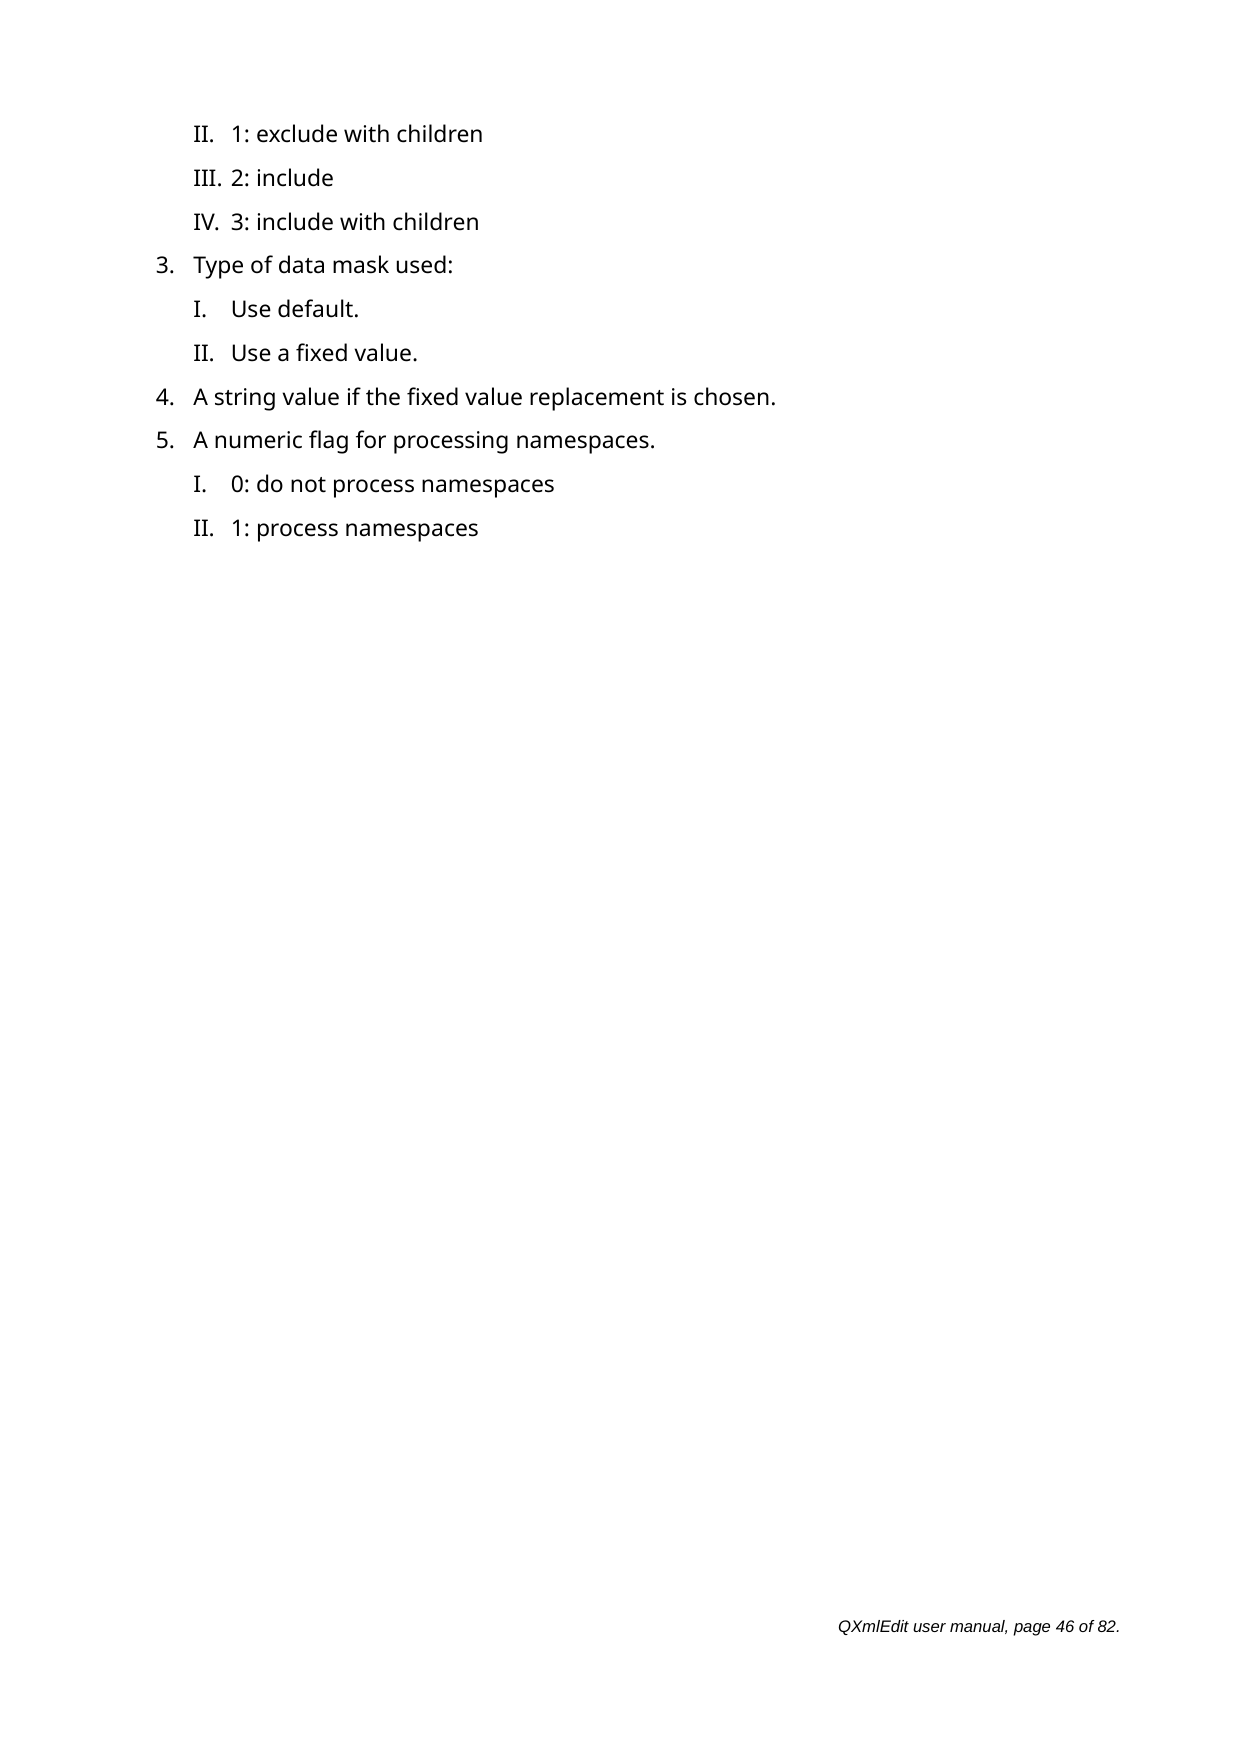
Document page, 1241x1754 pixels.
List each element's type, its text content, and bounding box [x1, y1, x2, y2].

list 0: do not process namespaces [193, 468, 1122, 499]
list 1: exclude with children [193, 118, 1122, 149]
list 1: process namespaces [193, 512, 1122, 543]
list Type of data mask used: [156, 249, 1122, 281]
list Use default. [193, 293, 1122, 324]
list Use a fixed value. [193, 337, 1122, 368]
list 3: include with children [193, 206, 1122, 237]
list A numeric flag for processing namespaces. [156, 424, 1122, 456]
list A string value if the fixed value replacement is chosen. [156, 381, 1122, 412]
list 2: include [193, 162, 1122, 193]
